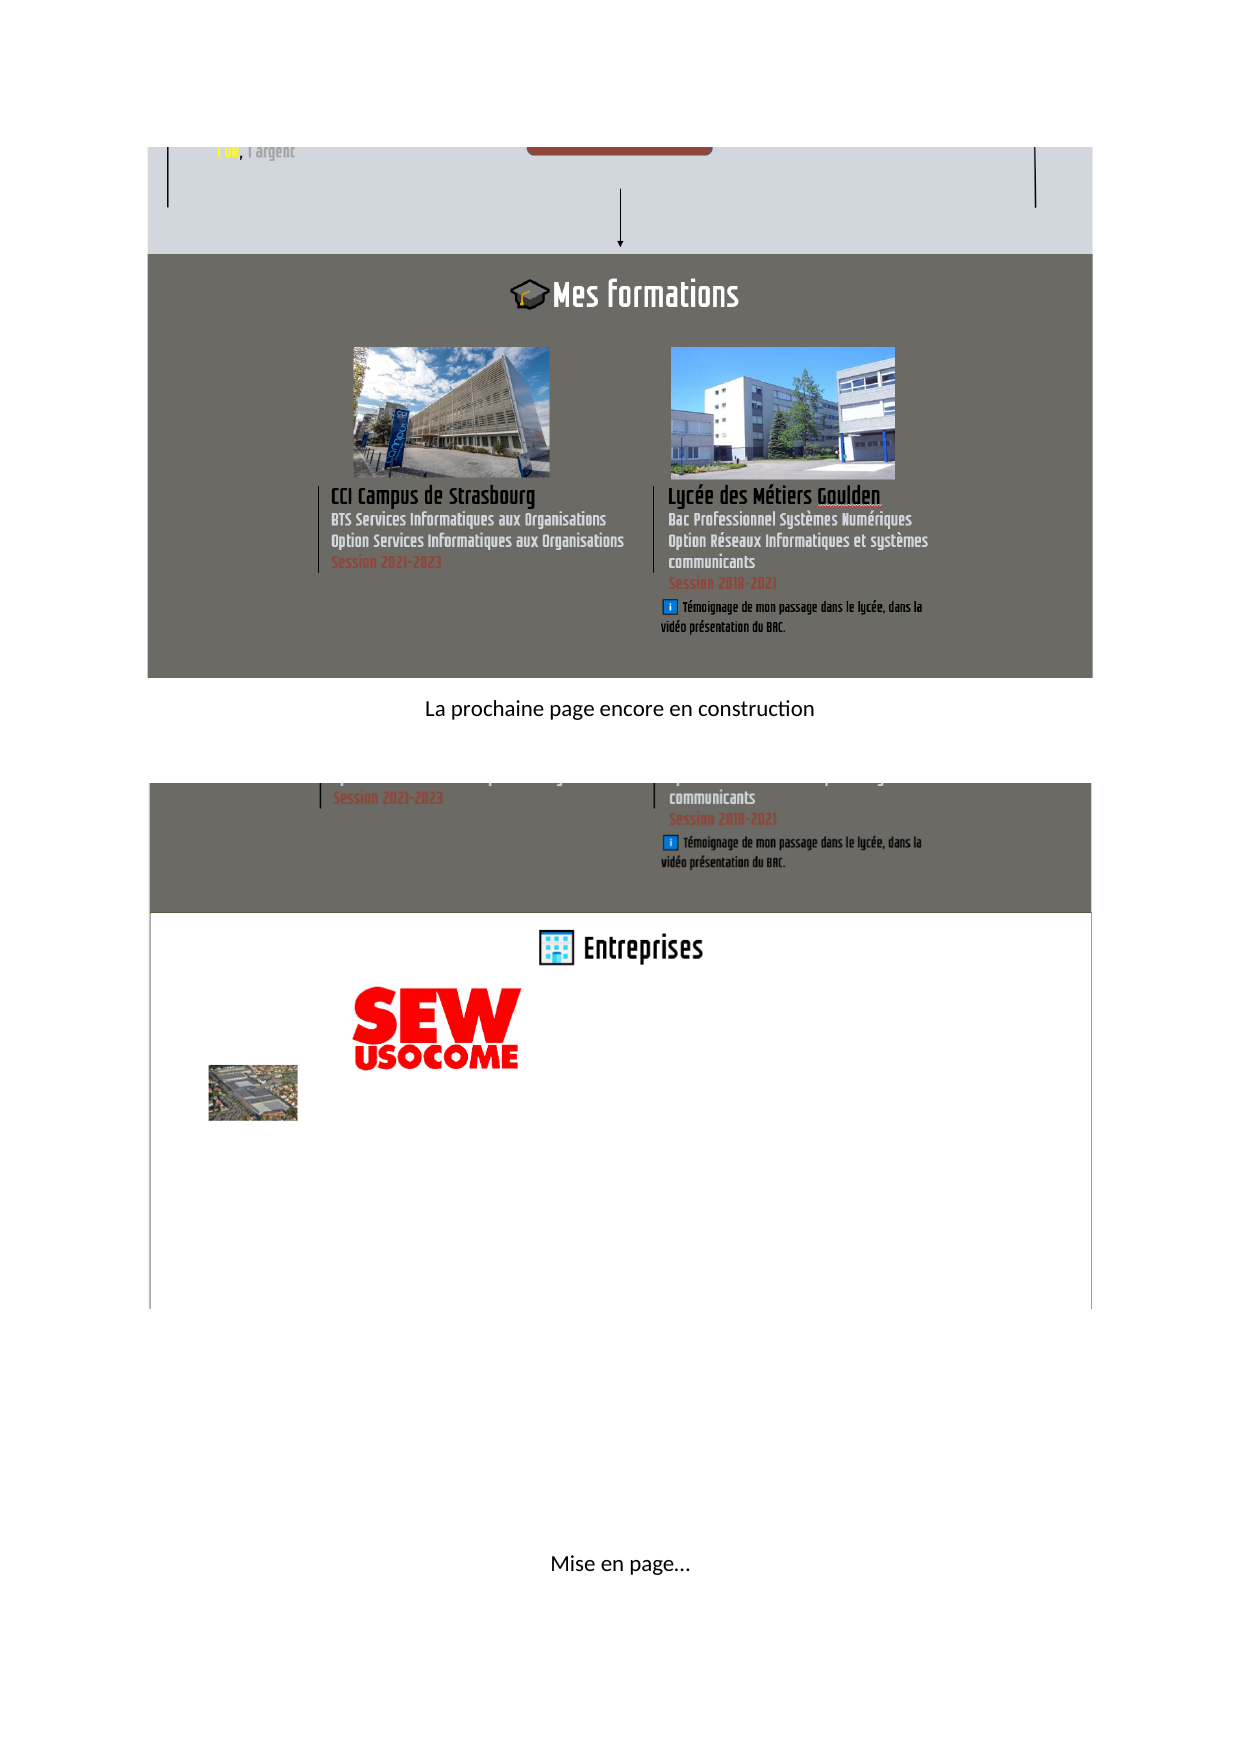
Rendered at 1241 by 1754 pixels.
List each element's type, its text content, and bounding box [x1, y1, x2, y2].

text La prochaine page encore en construction [148, 694, 1093, 722]
text Mise en page… [148, 1549, 1093, 1577]
